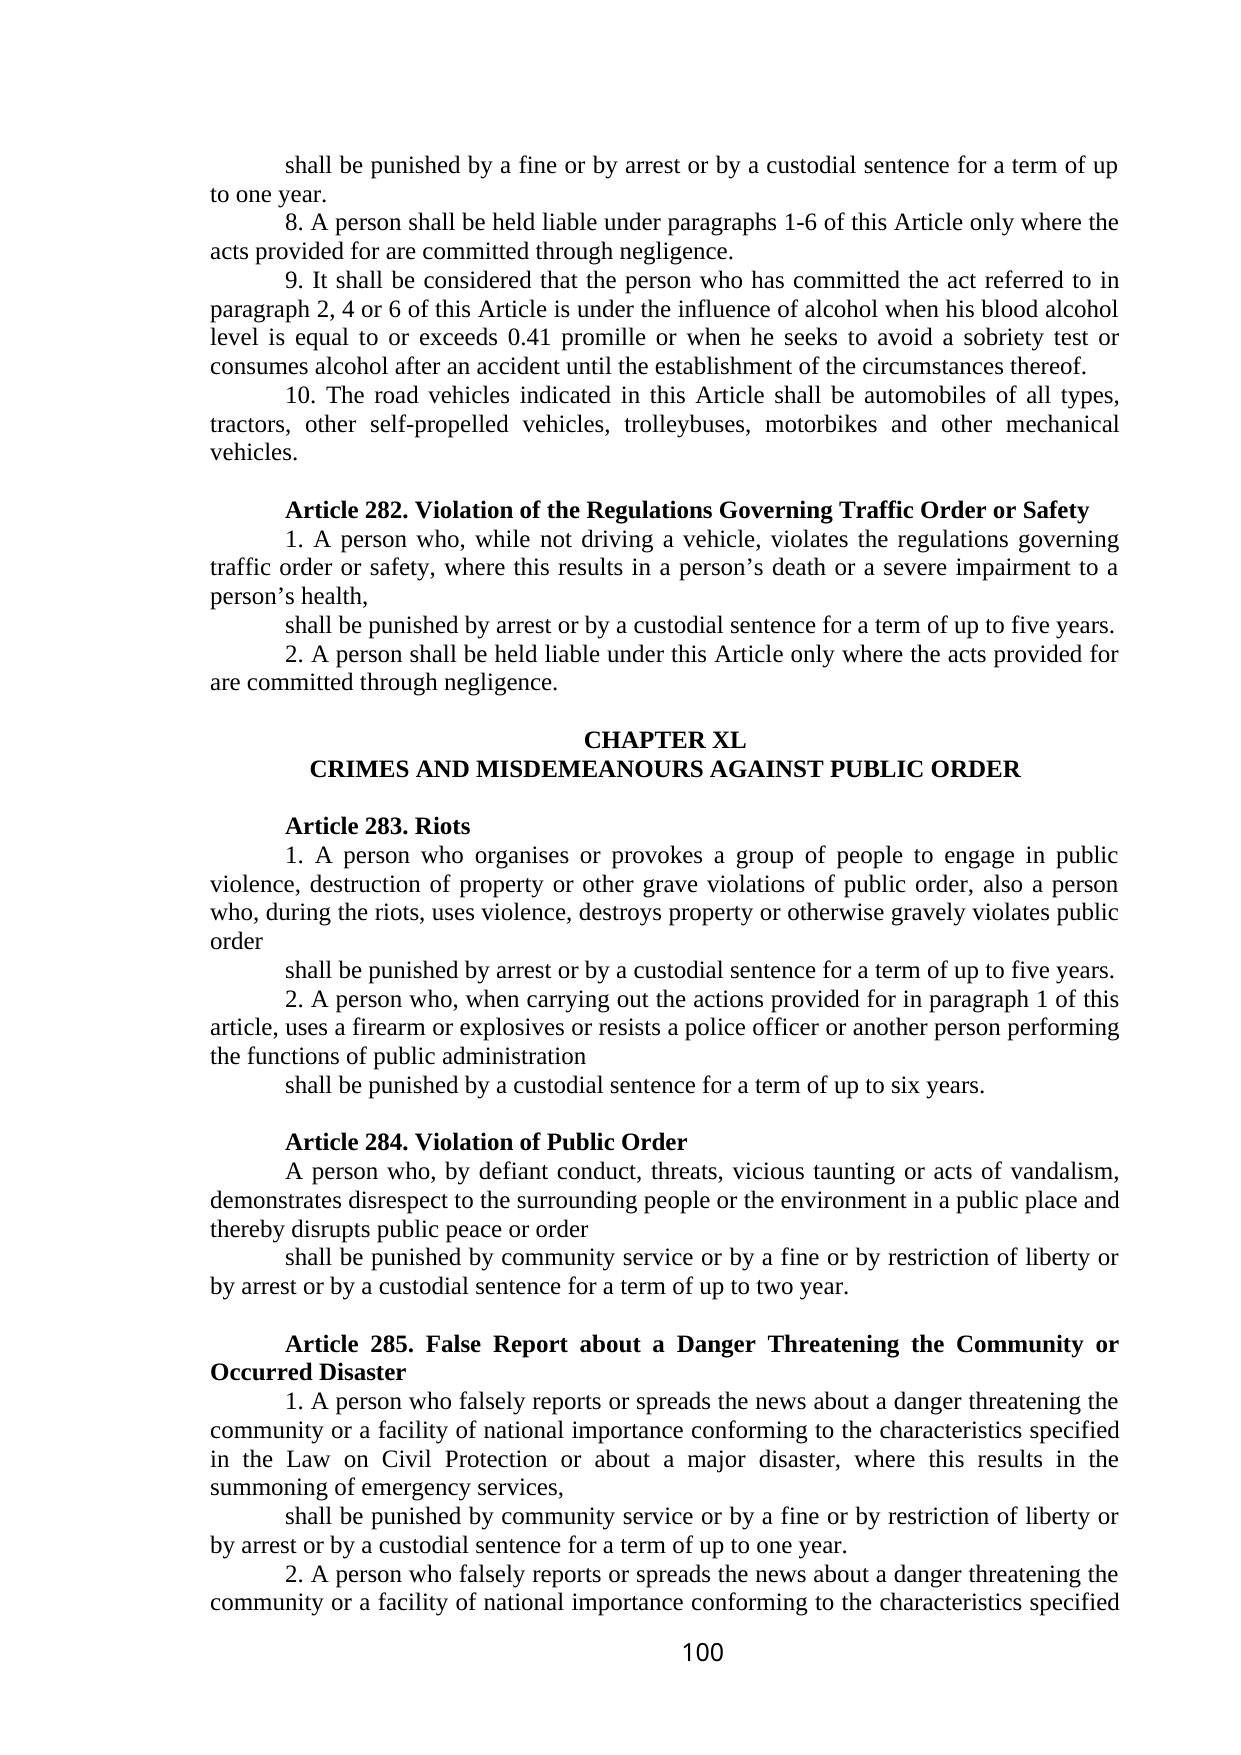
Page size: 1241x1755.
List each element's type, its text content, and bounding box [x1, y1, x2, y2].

text 10. The road vehicles indicated in this Article shall be automobiles of all types, tractors, other self-propelled vehicles, trolleybuses, motorbikes and other mechanical vehicles. [210, 380, 1120, 466]
text CHAPTER XL [210, 725, 1120, 754]
text shall be punished by a custodial sentence for a term of up to six years. [210, 1070, 1120, 1099]
text 1. A person who, while not driving a vehicle, violates the regulations governing traffic order or safety, where this results in a person’s death or a severe impairment to a person’s health, [210, 524, 1120, 610]
text shall be punished by a fine or by arrest or by a custodial sentence for a term of up to one year. [210, 150, 1120, 207]
text 2. A person who, when carrying out the actions provided for in paragraph 1 of this article, uses a firearm or explosives or resists a police officer or another person performing the functions of public administration [210, 984, 1120, 1070]
text A person who, by defiant conduct, threats, vicious taunting or acts of vandalism, demonstrates disrespect to the surrounding people or the environment in a public place and thereby disrupts public peace or order [210, 1156, 1120, 1242]
text shall be punished by arrest or by a custodial sentence for a term of up to five years. [210, 610, 1120, 639]
text 2. A person shall be held liable under this Article only where the acts provided for are committed through negligence. [210, 639, 1120, 696]
text Article 285. False Report about a Danger Threatening the Community or Occurred Disaster [210, 1329, 1120, 1386]
text Article 283. Riots [210, 811, 1120, 840]
text shall be punished by community service or by a fine or by restriction of liberty or by arrest or by a custodial sentence for a term of up to two year. [210, 1242, 1120, 1300]
text shall be punished by arrest or by a custodial sentence for a term of up to five years. [210, 955, 1120, 984]
text Article 284. Violation of Public Order [210, 1127, 1120, 1156]
text 1. A person who falsely reports or spreads the news about a danger threatening the community or a facility of national importance conforming to the characteristics specified in the Law on Civil Protection or about a major disaster, where this results in the summoning of emergency services, [210, 1386, 1120, 1501]
text 1. A person who organises or provokes a group of people to engage in public violence, destruction of property or other grave violations of public order, also a person who, during the riots, uses violence, destroys property or otherwise gravely violates public order [210, 840, 1120, 955]
text CRIMES AND MISDEMEANOURS AGAINST PUBLIC ORDER [210, 754, 1120, 782]
text 8. A person shall be held liable under paragraphs 1-6 of this Article only where the acts provided for are committed through negligence. [210, 207, 1120, 265]
text 9. It shall be considered that the person who has committed the act referred to in paragraph 2, 4 or 6 of this Article is under the influence of alcohol when his blood alcohol level is equal to or exceeds 0.41 promille or when he seeks to avoid a sobriety test or consumes alcohol after an accident until the establishment of the circumstances thereof. [210, 265, 1120, 380]
text shall be punished by community service or by a fine or by restriction of liberty or by arrest or by a custodial sentence for a term of up to one year. [210, 1501, 1120, 1559]
text 2. A person who falsely reports or spreads the news about a danger threatening the community or a facility of national importance conforming to the characteristics specified [210, 1559, 1120, 1616]
text Article 282. Violation of the Regulations Governing Traffic Order or Safety [210, 495, 1120, 524]
